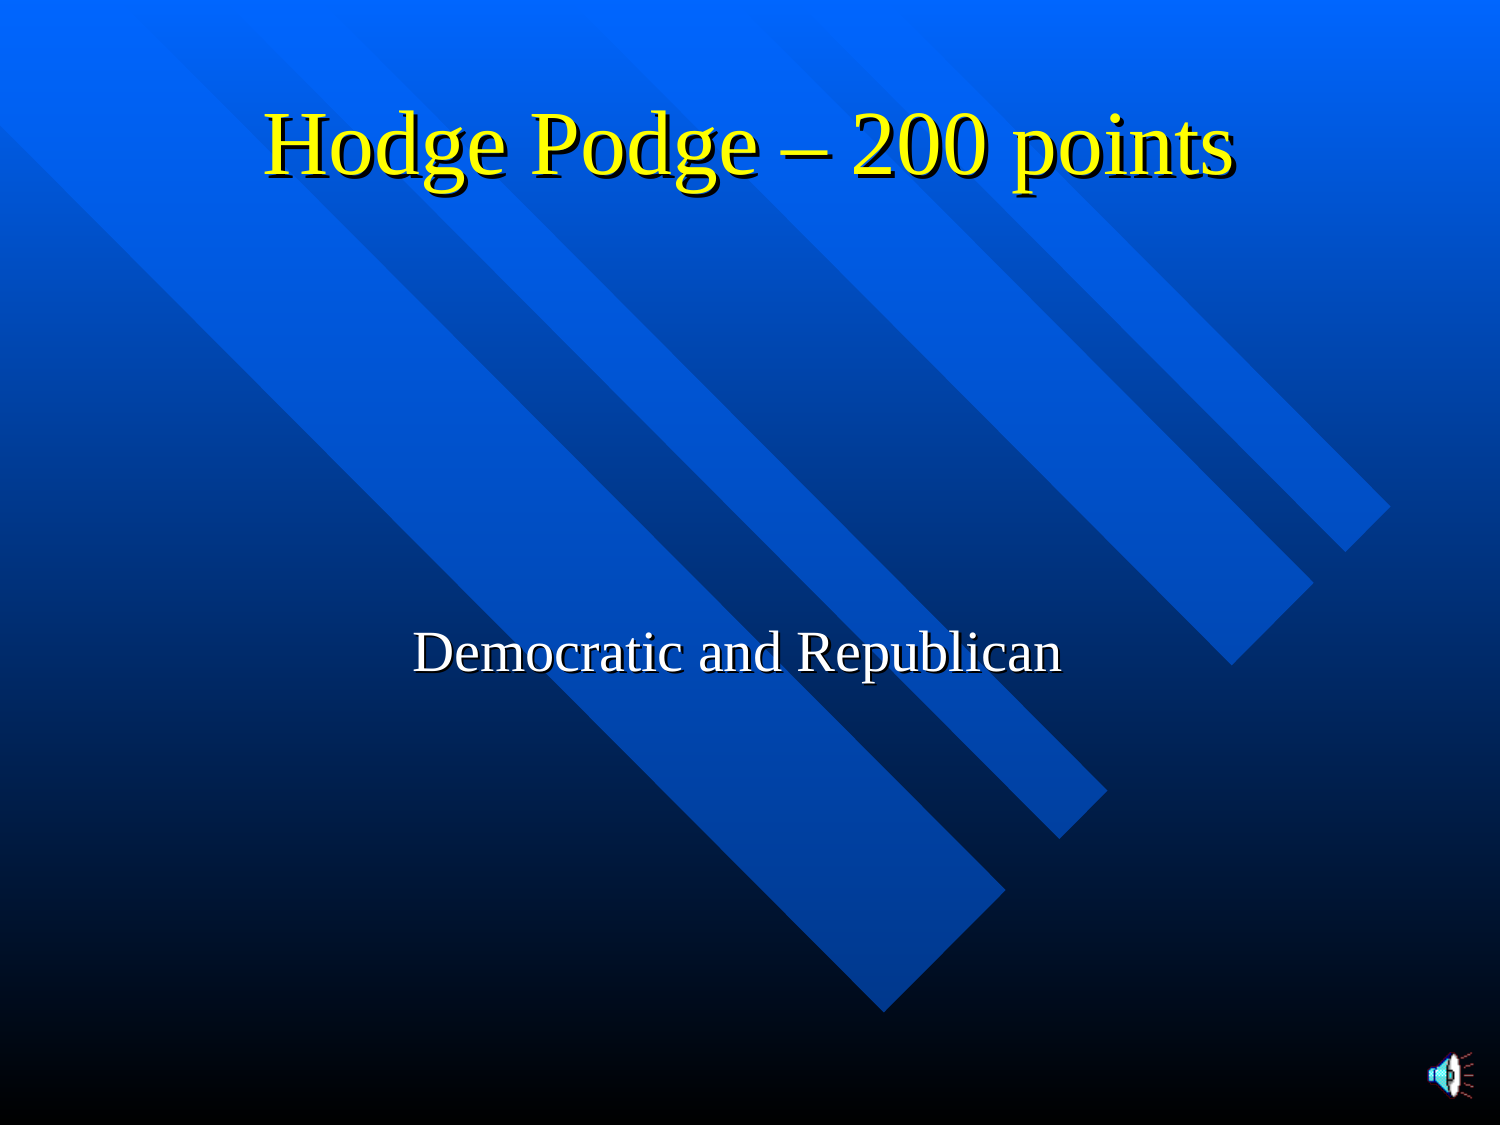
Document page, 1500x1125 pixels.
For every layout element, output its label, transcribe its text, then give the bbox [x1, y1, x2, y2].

table_header Democratic and Republican [125, 313, 1350, 983]
picture [1426, 1051, 1477, 1102]
title Hodge Podge – 200 points [112, 37, 1388, 238]
